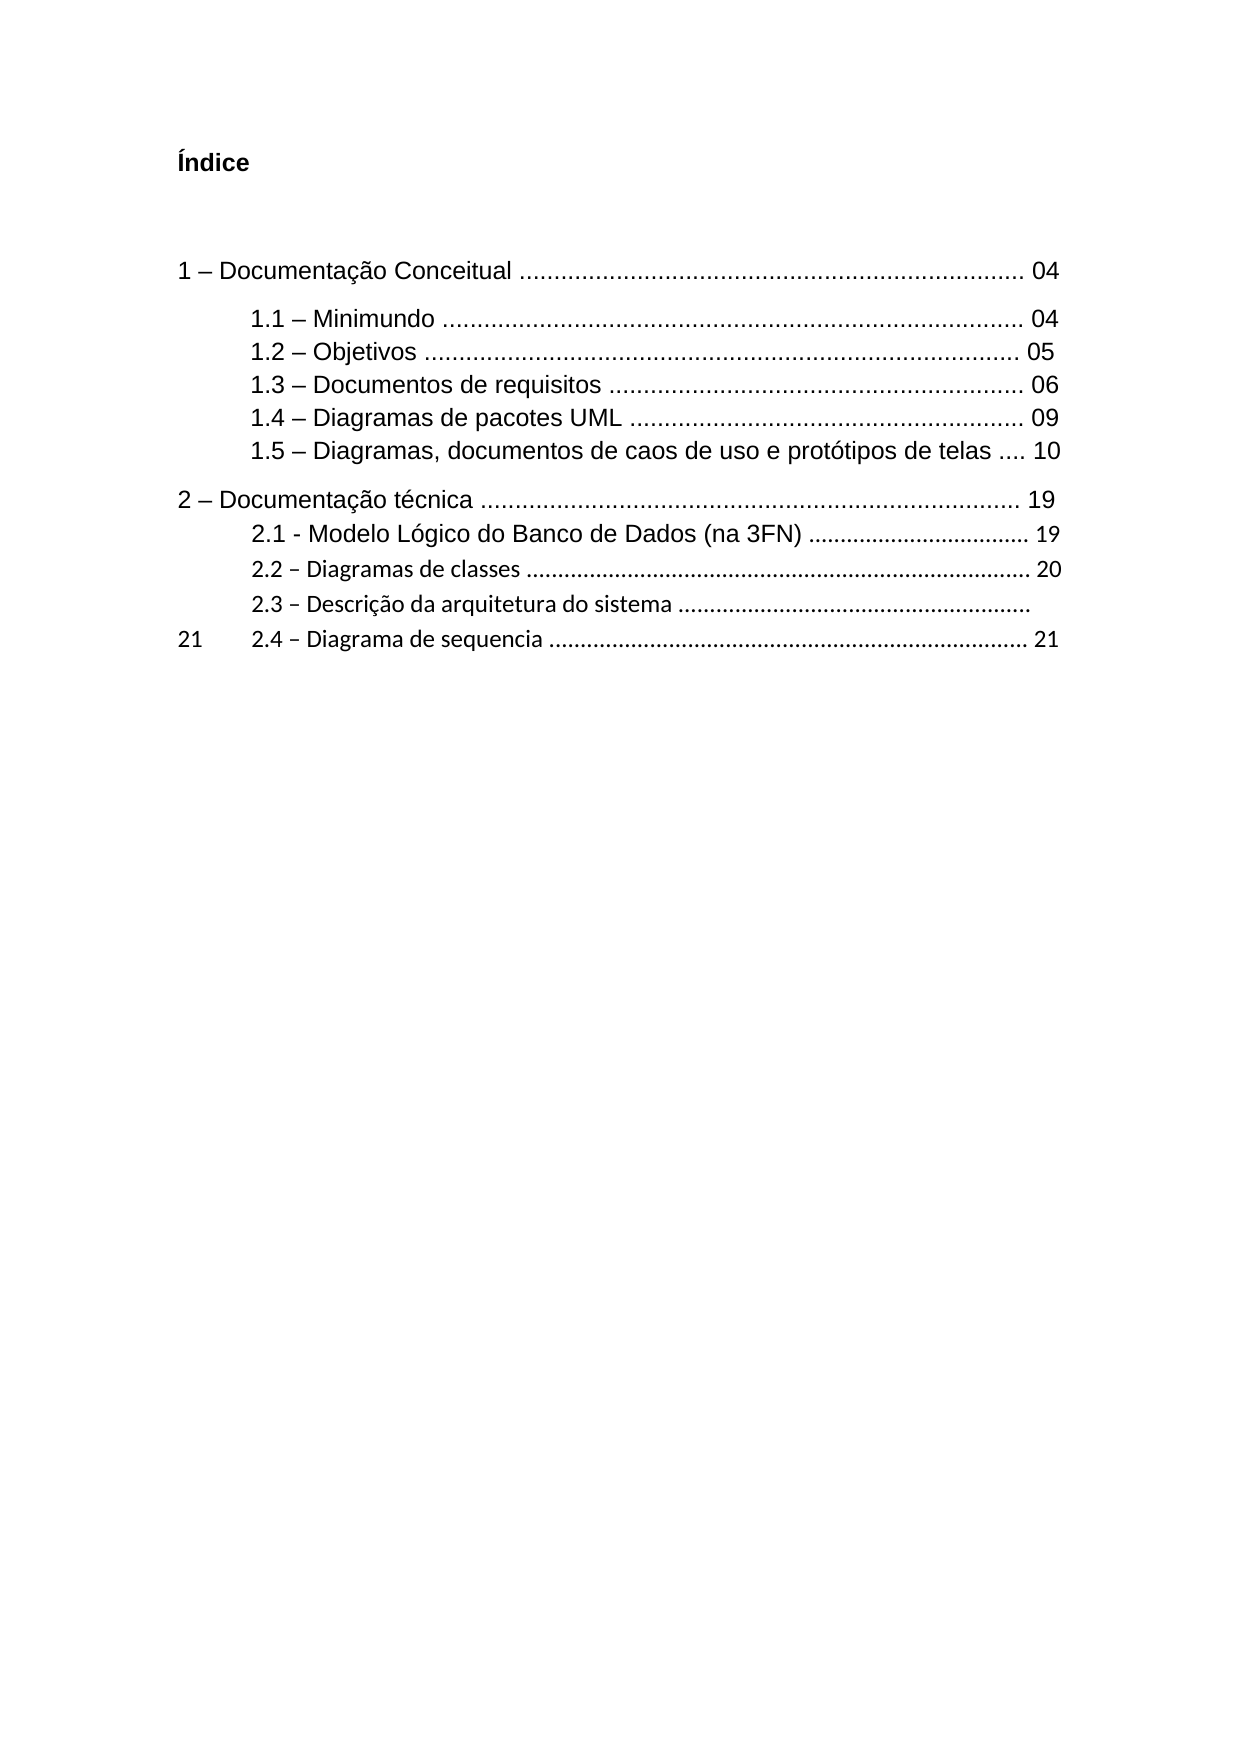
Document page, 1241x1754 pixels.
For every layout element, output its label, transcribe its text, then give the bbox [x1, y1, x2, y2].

text 2 – Documentação técnica .............................................................................. 19 2.1 - Modelo Lógico do Banco de Dados (na 3FN) ................................... 19 2.2 – Diagramas de classes ................................................................................ 20 2.3 – Descrição da arquitetura do sistema ........................................................ 21 2.4 – Diagrama de sequencia ............................................................................ 21 [177, 485, 1063, 654]
list – Documentos de requisitos ............................................................ 06 [250, 370, 1063, 399]
list – Diagramas, documentos de caos de uso e protótipos de telas .... 10 [250, 436, 1063, 465]
list – Diagramas de pacotes UML ......................................................... 09 [250, 403, 1063, 432]
text Índice [177, 148, 1063, 176]
list – Objetivos ...................................................................................... 05 [250, 337, 1063, 366]
text 1 – Documentação Conceitual ......................................................................... 04 [177, 256, 1063, 284]
list – Minimundo .................................................................................... 04 [250, 304, 1063, 333]
